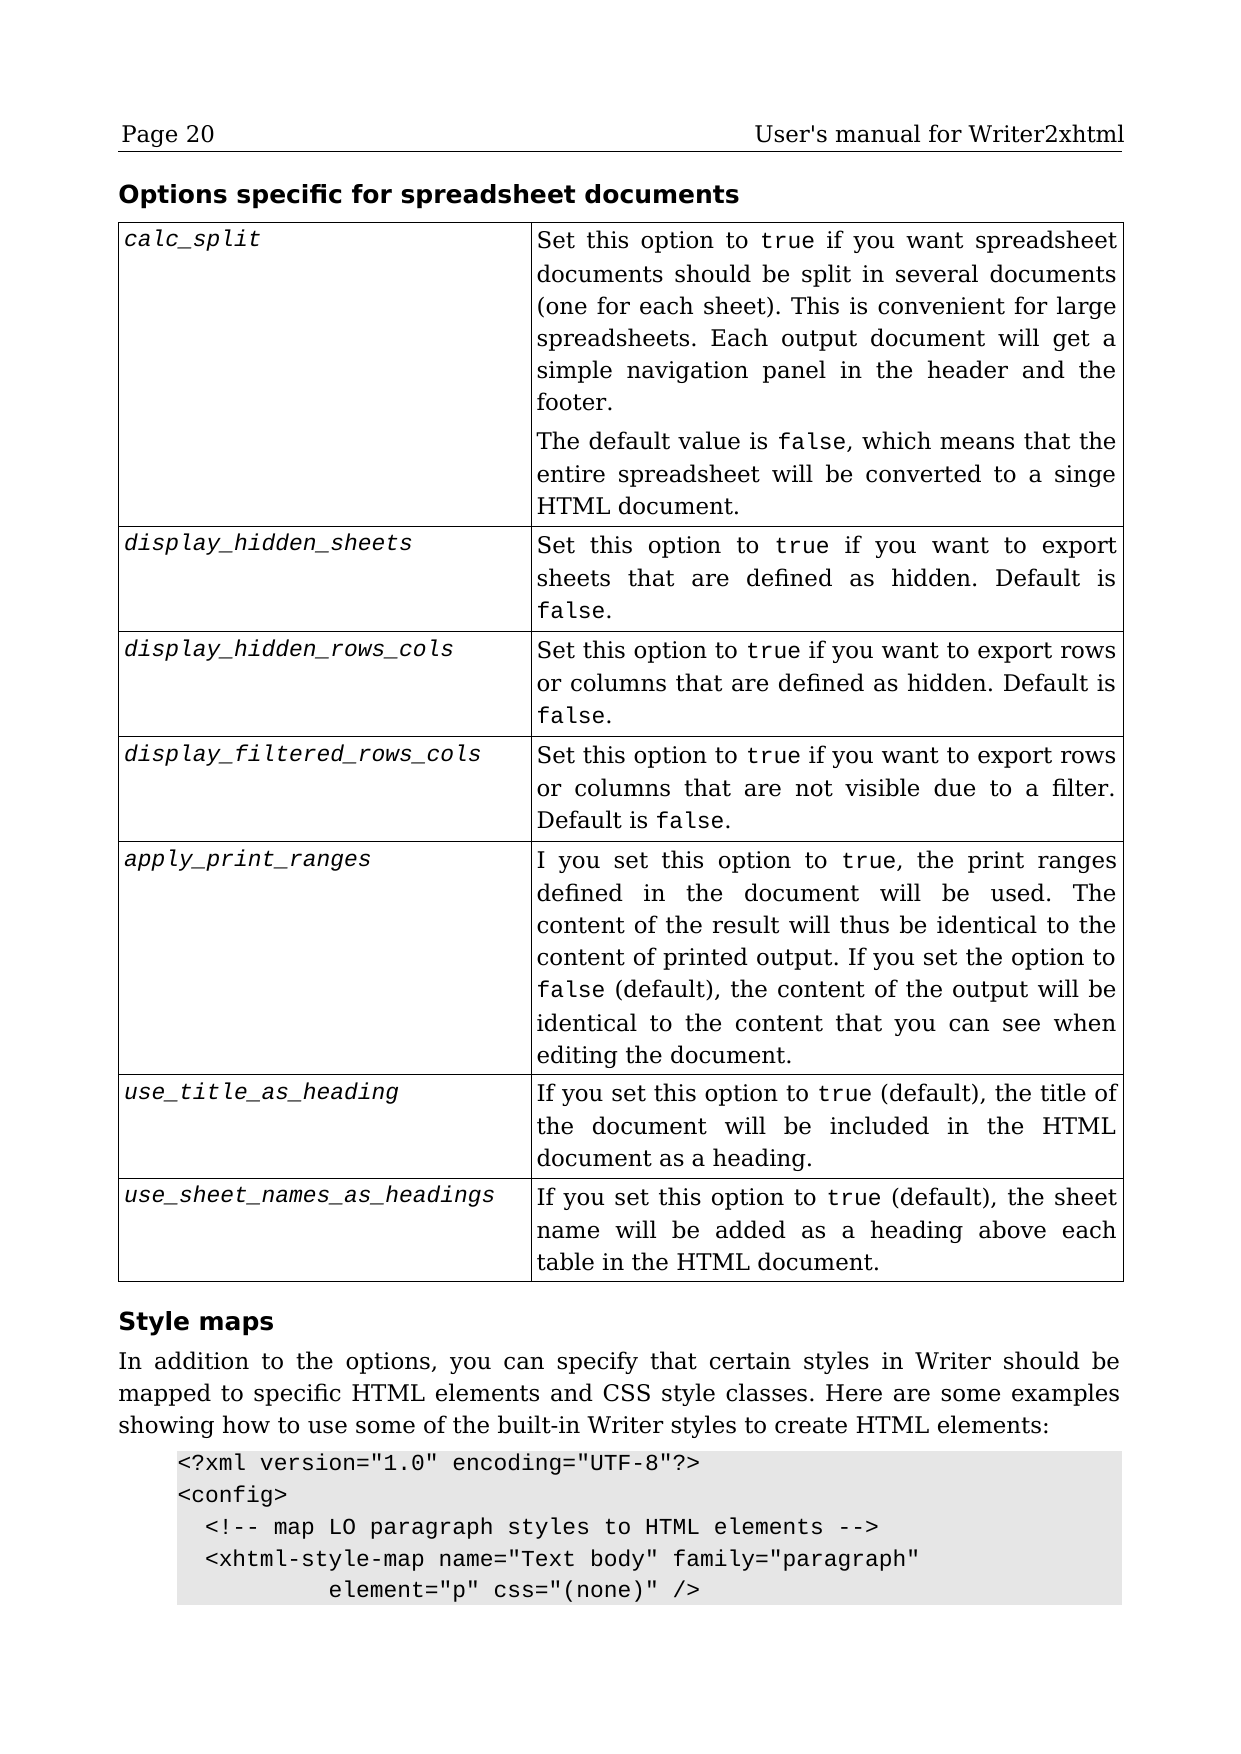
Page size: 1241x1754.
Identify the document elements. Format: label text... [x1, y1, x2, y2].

table_cell display_filtered_rows_cols [119, 737, 531, 841]
text element="p" css="(none)" /> [177, 1579, 1122, 1605]
text In addition to the options, you can specify that certain styles in Writer should be mapped to specific HTML elements and CSS style classes. Here are some examples showing how to use some of the built-in Writer styles to create HTML elements: [118, 1348, 1122, 1439]
table_header Set this option to true if you want spreadsheet documents should be split in several documents (one for each sheet). This is convenient for large spreadsheets. Each output document will get a simple navigation panel in the header and the footer. The default value is false, which means that the entire spreadsheet will be converted to a singe HTML document. [532, 223, 1123, 526]
table_cell use_sheet_names_as_headings [119, 1179, 531, 1281]
table_cell apply_print_ranges [119, 842, 531, 1074]
table_cell use_title_as_heading [119, 1075, 531, 1178]
subtitle Style maps [118, 1307, 1122, 1336]
table_cell display_hidden_sheets [119, 527, 531, 631]
table_cell I you set this option to true, the print ranges defined in the document will be used. The content of the result will thus be identical to the content of printed output. If you set the option to false (default), the content of the output will be identical to the content that you can see when editing the document. [532, 842, 1123, 1074]
text <?xml version="1.0" encoding="UTF-8"?> [177, 1451, 1122, 1477]
text <xhtml-style-map name="Text body" family="paragraph" [177, 1547, 1122, 1573]
table_header calc_split [119, 223, 531, 526]
subtitle Options specific for spreadsheet documents [118, 180, 1122, 209]
table_cell Set this option to true if you want to export sheets that are defined as hidden. Default is false. [532, 527, 1123, 631]
table_cell Set this option to true if you want to export rows or columns that are defined as hidden. Default is false. [532, 632, 1123, 736]
text <config> [177, 1483, 1122, 1509]
table_cell display_hidden_rows_cols [119, 632, 531, 736]
table_cell If you set this option to true (default), the title of the document will be included in the HTML document as a heading. [532, 1075, 1123, 1178]
table_cell Set this option to true if you want to export rows or columns that are not visible due to a filter. Default is false. [532, 737, 1123, 841]
table_cell If you set this option to true (default), the sheet name will be added as a heading above each table in the HTML document. [532, 1179, 1123, 1281]
text <!-- map LO paragraph styles to HTML elements --> [177, 1515, 1122, 1541]
